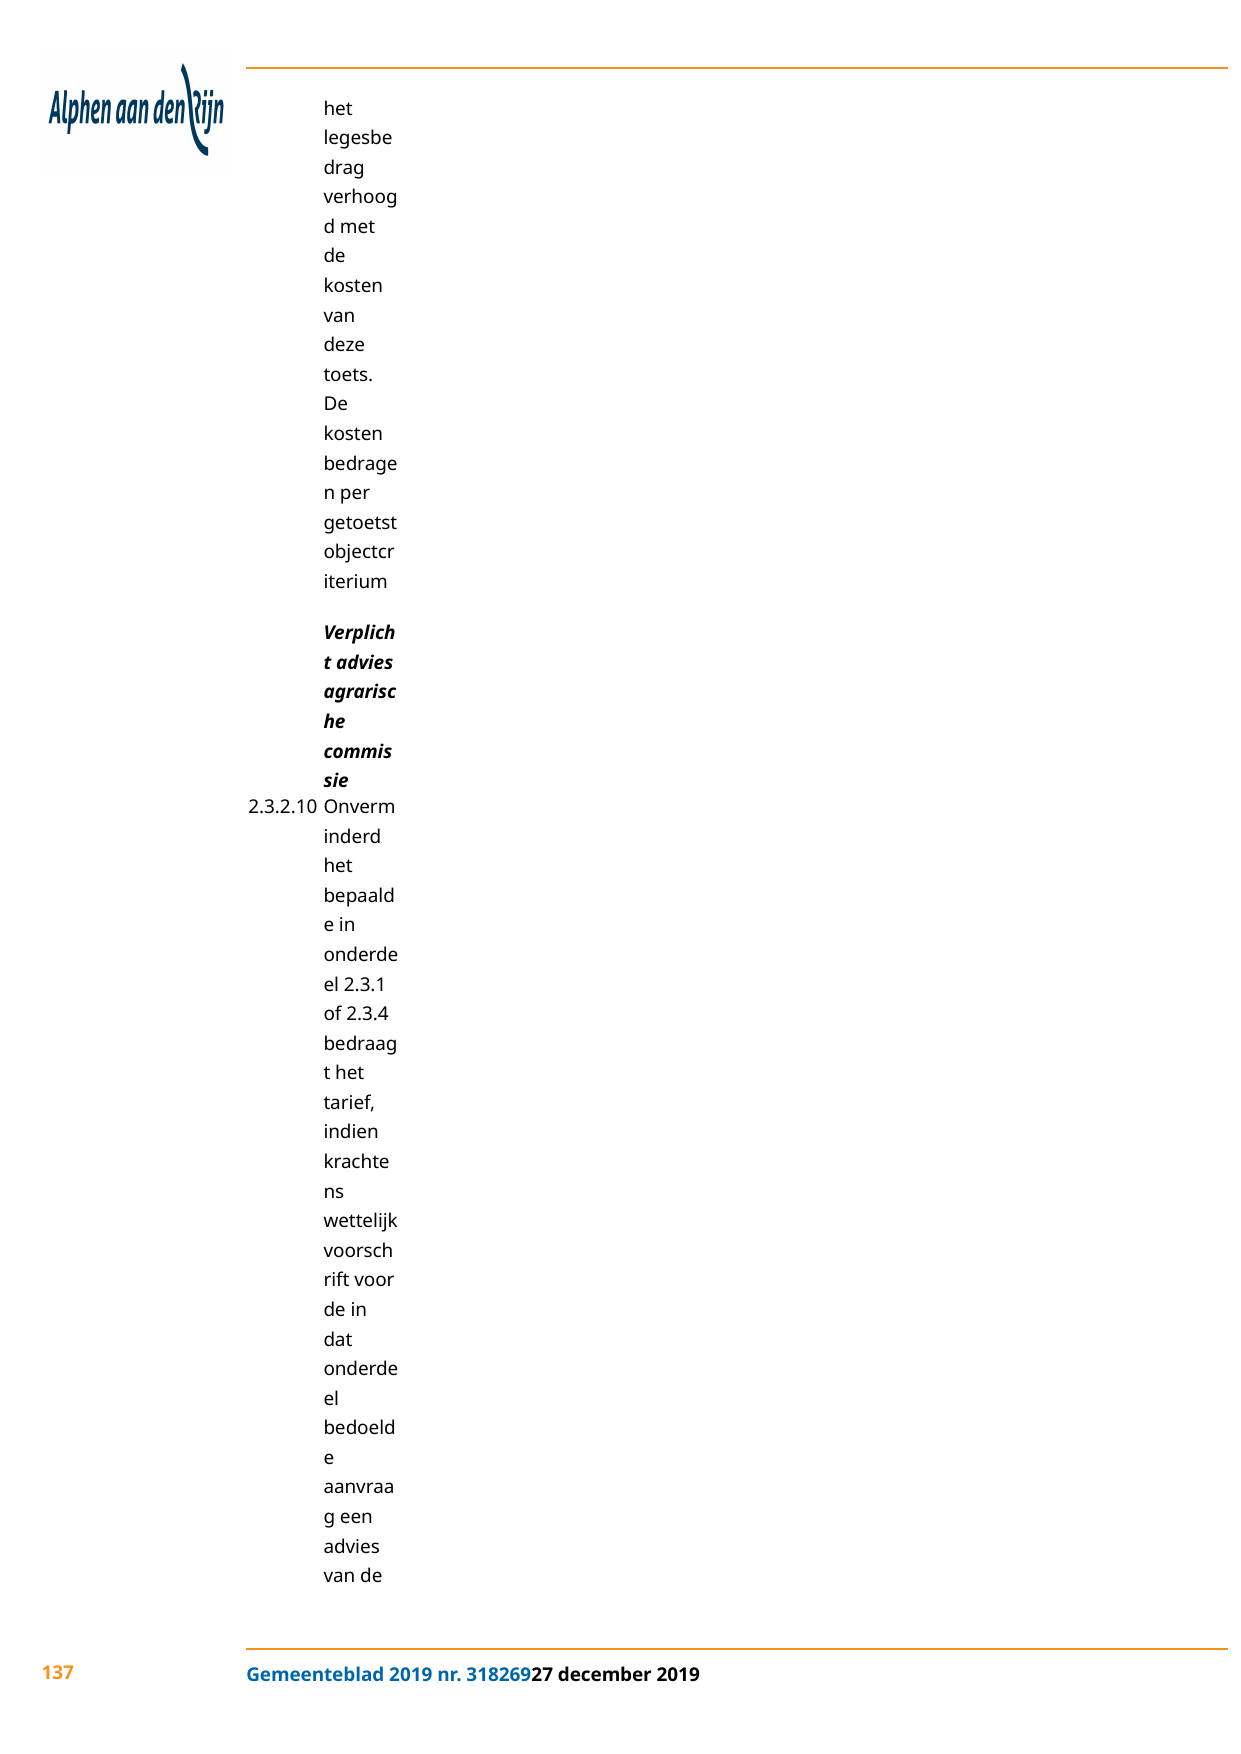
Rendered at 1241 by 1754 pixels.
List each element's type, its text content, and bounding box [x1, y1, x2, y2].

table_cell 2.3.2.10 [248, 793, 323, 1588]
table_cell [399, 620, 474, 793]
table_cell [474, 95, 549, 594]
table_cell [323, 594, 398, 619]
table_cell Onverminderd het bepaalde in onderdeel 2.3.1 of 2.3.4 bedraagt het tarief, indien krachtens wettelijk voorschrift voor de in dat onderdeel bedoelde aanvraag een advies van de [323, 793, 398, 1588]
table_cell het legesbedrag verhoogd met de kosten van deze toets. De kosten bedragen per getoetst objectcriterium [323, 95, 398, 594]
table_cell [399, 95, 474, 594]
table_cell Verplicht advies agrarische commissie [323, 620, 398, 793]
table_cell [248, 95, 323, 594]
table_cell [474, 594, 549, 619]
table_cell [399, 793, 474, 1588]
table_cell [399, 594, 474, 619]
picture [41, 47, 231, 172]
table_cell [474, 620, 549, 793]
table_cell [248, 594, 323, 619]
table_cell [474, 793, 549, 1588]
table_cell [248, 620, 323, 793]
